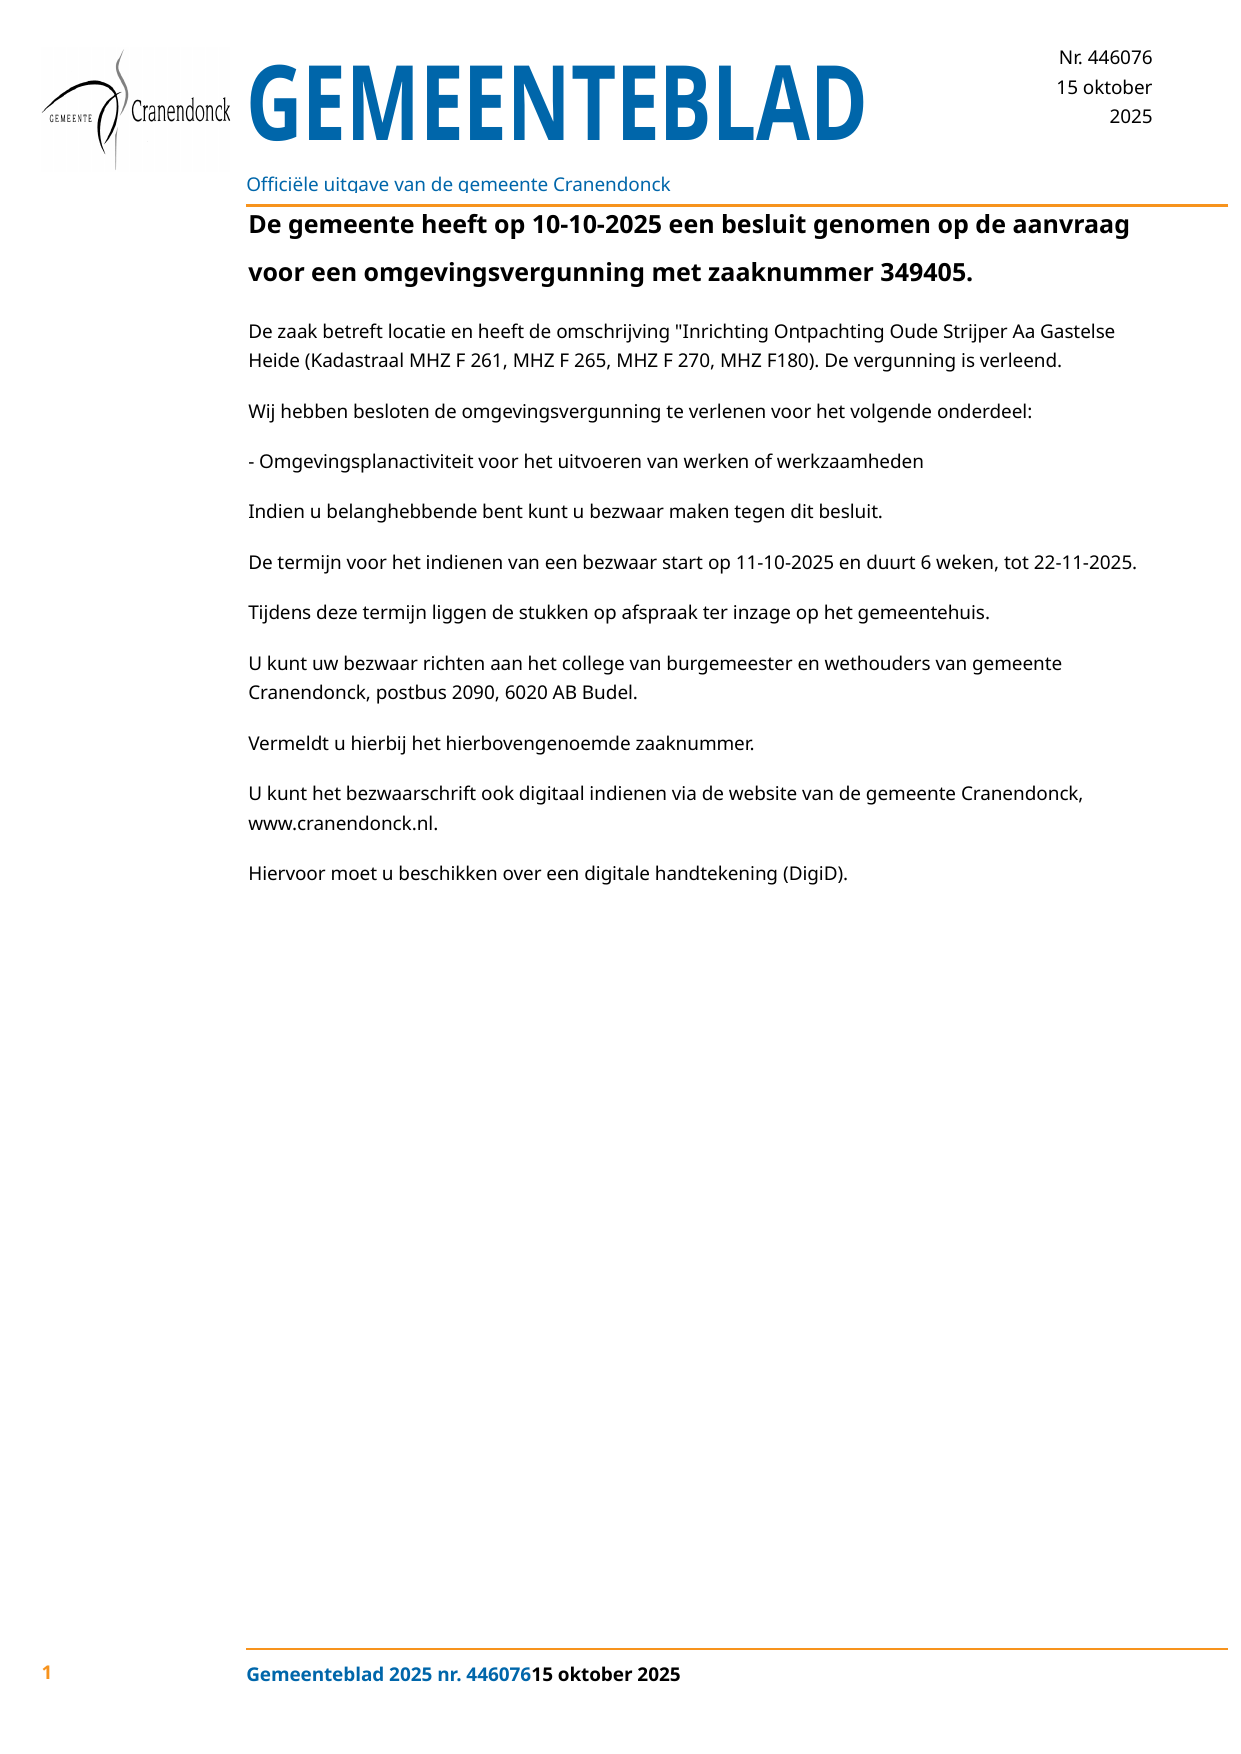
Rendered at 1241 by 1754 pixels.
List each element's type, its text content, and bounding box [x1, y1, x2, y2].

text U kunt het bezwaarschrift ook digitaal indienen via de website van de gemeente Cranendonck, www.cranendonck.nl. [248, 780, 1152, 836]
text De gemeente heeft op 10-10-2025 een besluit genomen op de aanvraag voor een omgevingsvergunning met zaaknummer 349405. [248, 207, 1152, 288]
text Indien u belanghebbende bent kunt u bezwaar maken tegen dit besluit. [248, 499, 1152, 524]
text - Omgevingsplanactiviteit voor het uitvoeren van werken of werkzaamheden [248, 448, 1152, 474]
text U kunt uw bezwaar richten aan het college van burgemeester en wethouders van gemeente Cranendonck, postbus 2090, 6020 AB Budel. [248, 650, 1152, 705]
picture [41, 47, 231, 172]
text Vermeldt u hierbij het hierbovengenoemde zaaknummer. [248, 730, 1152, 756]
text De zaak betreft locatie en heeft de omschrijving "Inrichting Ontpachting Oude Strijper Aa Gastelse Heide (Kadastraal MHZ F 261, MHZ F 265, MHZ F 270, MHZ F180). De vergunning is verleend. [248, 318, 1152, 373]
text Wij hebben besloten de omgevingsvergunning te verlenen voor het volgende onderdeel: [248, 398, 1152, 424]
text De termijn voor het indienen van een bezwaar start op 11-10-2025 en duurt 6 weken, tot 22-11-2025. [248, 549, 1152, 575]
text Hiervoor moet u beschikken over een digitale handtekening (DigiD). [248, 860, 1152, 886]
text Tijdens deze termijn liggen de stukken op afspraak ter inzage op het gemeentehuis. [248, 599, 1152, 625]
